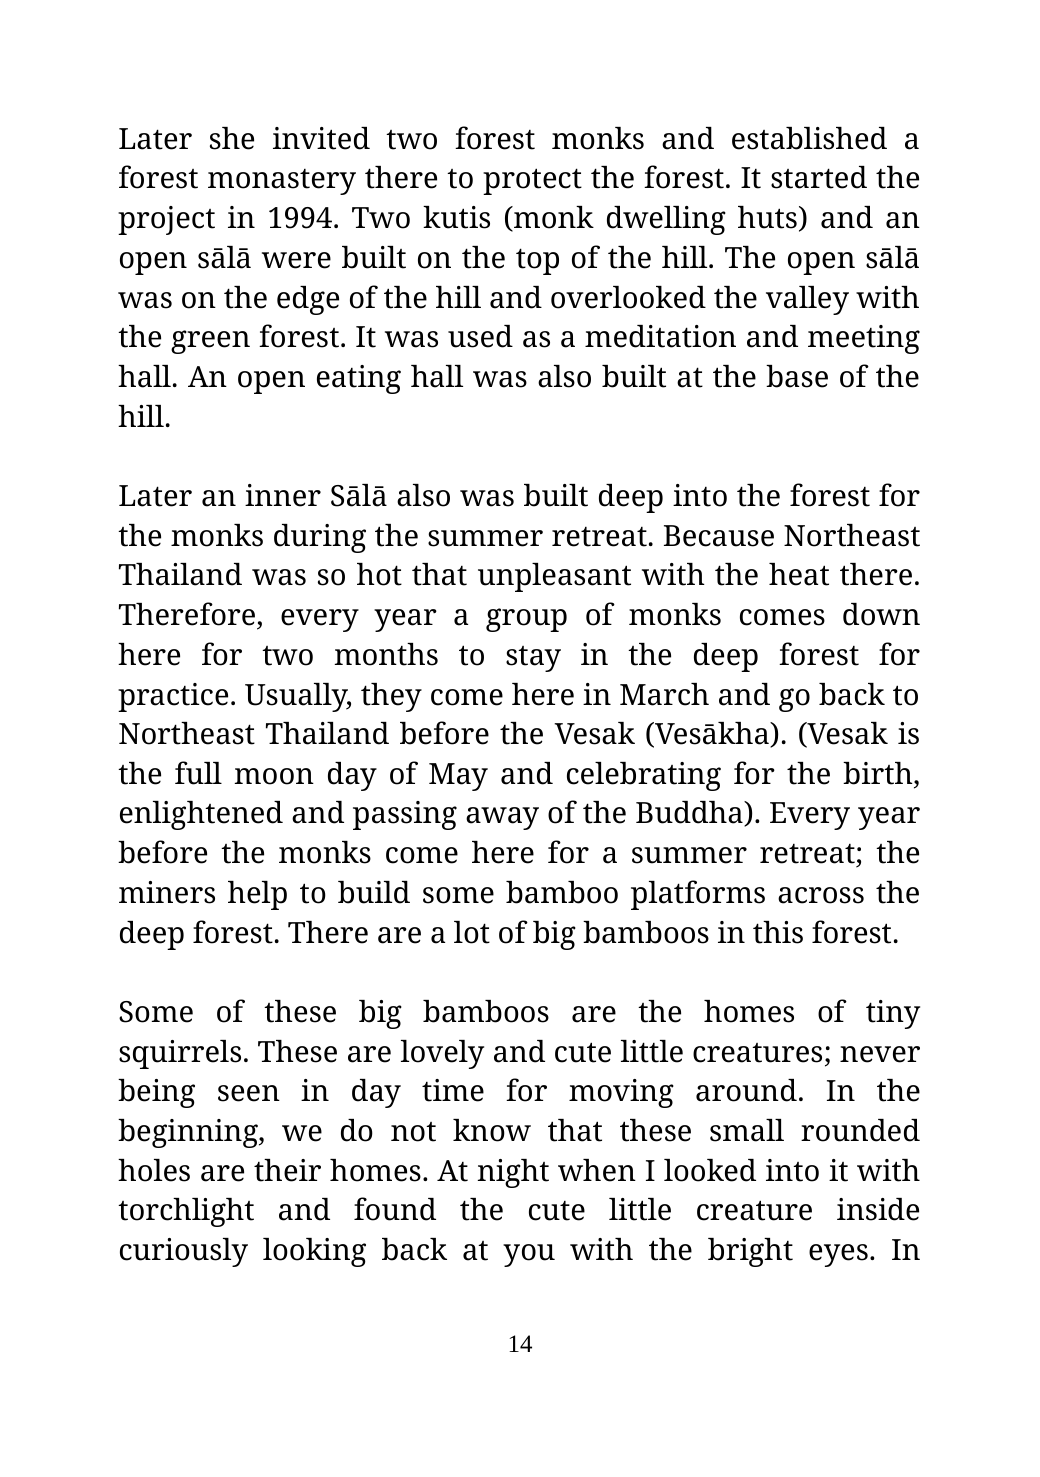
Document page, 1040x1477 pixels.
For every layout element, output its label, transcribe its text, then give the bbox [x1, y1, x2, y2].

text Later she invited two forest monks and established a forest monastery there to protect the forest. It started the project in 1994. Two kutis (monk dwelling huts) and an open sālā were built on the top of the hill. The open sālā was on the edge of the hill and overlooked the valley with the green forest. It was used as a meditation and meeting hall. An open eating hall was also built at the base of the hill. Later an inner Sālā also was built deep into the forest for the monks during the summer retreat. Because Northeast Thailand was so hot that unpleasant with the heat there. Therefore, every year a group of monks comes down here for two months to stay in the deep forest for practice. Usually, they come here in March and go back to Northeast Thailand before the Vesak (Vesākha). (Vesak is the full moon day of May and celebrating for the birth, enlightened and passing away of the Buddha). Every year before the monks come here for a summer retreat; the miners help to build some bamboo platforms across the deep forest. There are a lot of big bamboos in this forest. Some of these big bamboos are the homes of tiny squirrels. These are lovely and cute little creatures; never being seen in day time for moving around. In the beginning, we do not know that these small rounded holes are their homes. At night when I looked into it with torchlight and found the cute little creature inside curiously looking back at you with the bright eyes. In [118, 118, 922, 1269]
